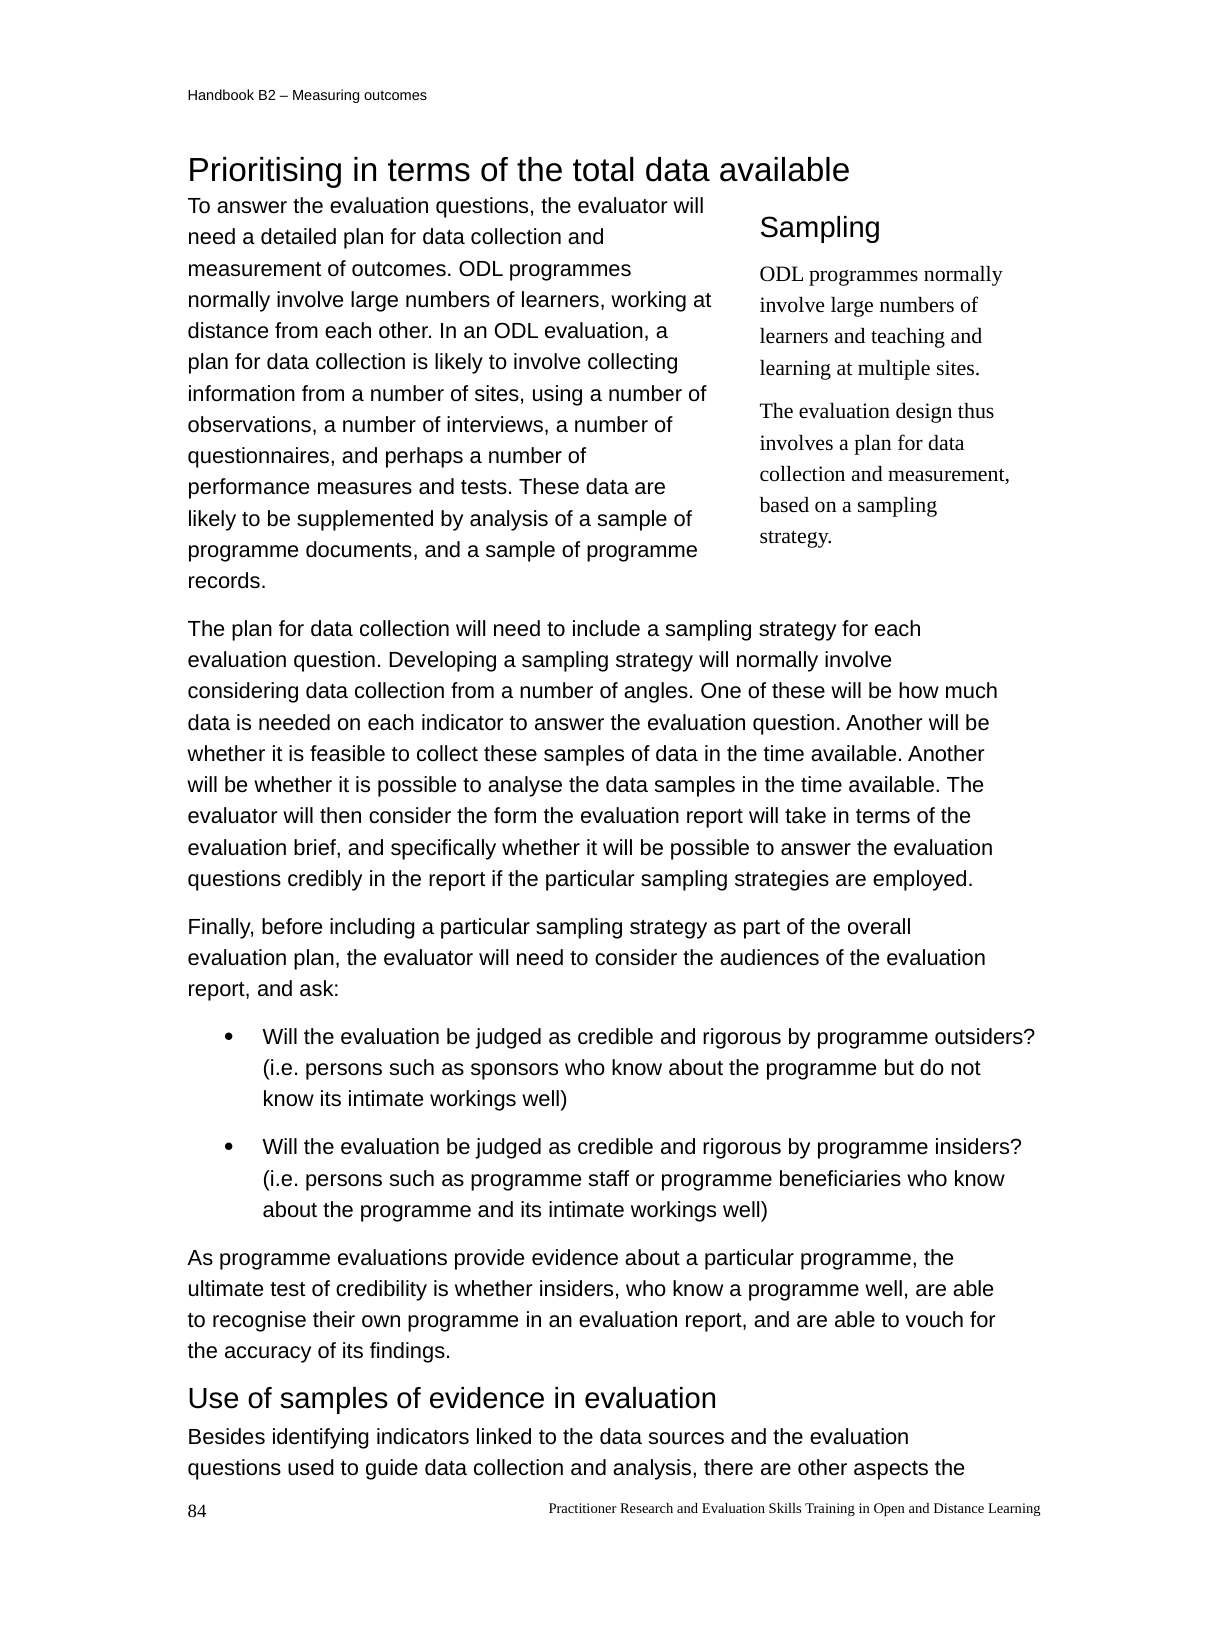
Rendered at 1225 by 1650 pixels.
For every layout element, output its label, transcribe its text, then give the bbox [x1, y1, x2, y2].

text To answer the evaluation questions, the evaluator will need a detailed plan for data collection and measurement of outcomes. ODL programmes normally involve large numbers of learners, working at distance from each other. In an ODL evaluation, a plan for data collection is likely to involve collecting information from a number of sites, using a number of observations, a number of interviews, a number of questionnaires, and perhaps a number of performance measures and tests. These data are likely to be supplemented by analysis of a sample of programme documents, and a sample of programme records. [187, 188, 712, 595]
text Prioritising in terms of the total data available [187, 150, 1007, 188]
text [743, 197, 1027, 585]
text Besides identifying indicators linked to the data sources and the evaluation questions used to guide data collection and analysis, there are other aspects the [187, 1419, 1007, 1482]
text As programme evaluations provide evidence about a particular programme, the ultimate test of credibility is whether insiders, who know a programme well, are able to recognise their own programme in an evaluation report, and are able to vouch for the accuracy of its findings. [187, 1240, 1007, 1365]
list Will the evaluation be judged as credible and rigorous by programme outsiders? (i.e. persons such as sponsors who know about the programme but do not know its intimate workings well) [225, 1019, 1037, 1113]
text Finally, before including a particular sampling strategy as part of the overall evaluation plan, the evaluator will need to consider the audiences of the evaluation report, and ask: [187, 909, 1007, 1003]
list Will the evaluation be judged as credible and rigorous by programme insiders? (i.e. persons such as programme staff or programme beneficiaries who know about the programme and its intimate workings well) [225, 1130, 1037, 1223]
text Sampling [759, 213, 1010, 244]
text The evaluation design thus involves a plan for data collection and measurement, based on a sampling strategy. [759, 394, 1010, 550]
text Use of samples of evidence in evaluation [187, 1382, 1007, 1415]
text ODL programmes normally involve large numbers of learners and teaching and learning at multiple sites. [759, 256, 1010, 381]
text The plan for data collection will need to include a sampling strategy for each evaluation question. Developing a sampling strategy will normally involve considering data collection from a number of angles. One of these will be how much data is needed on each indicator to answer the evaluation question. Another will be whether it is feasible to collect these samples of data in the time available. Another will be whether it is possible to analyse the data samples in the time available. The evaluator will then consider the form the evaluation report will take in terms of the evaluation brief, and specifically whether it will be possible to answer the evaluation questions credibly in the report if the particular sampling strategies are employed. [187, 611, 1007, 892]
